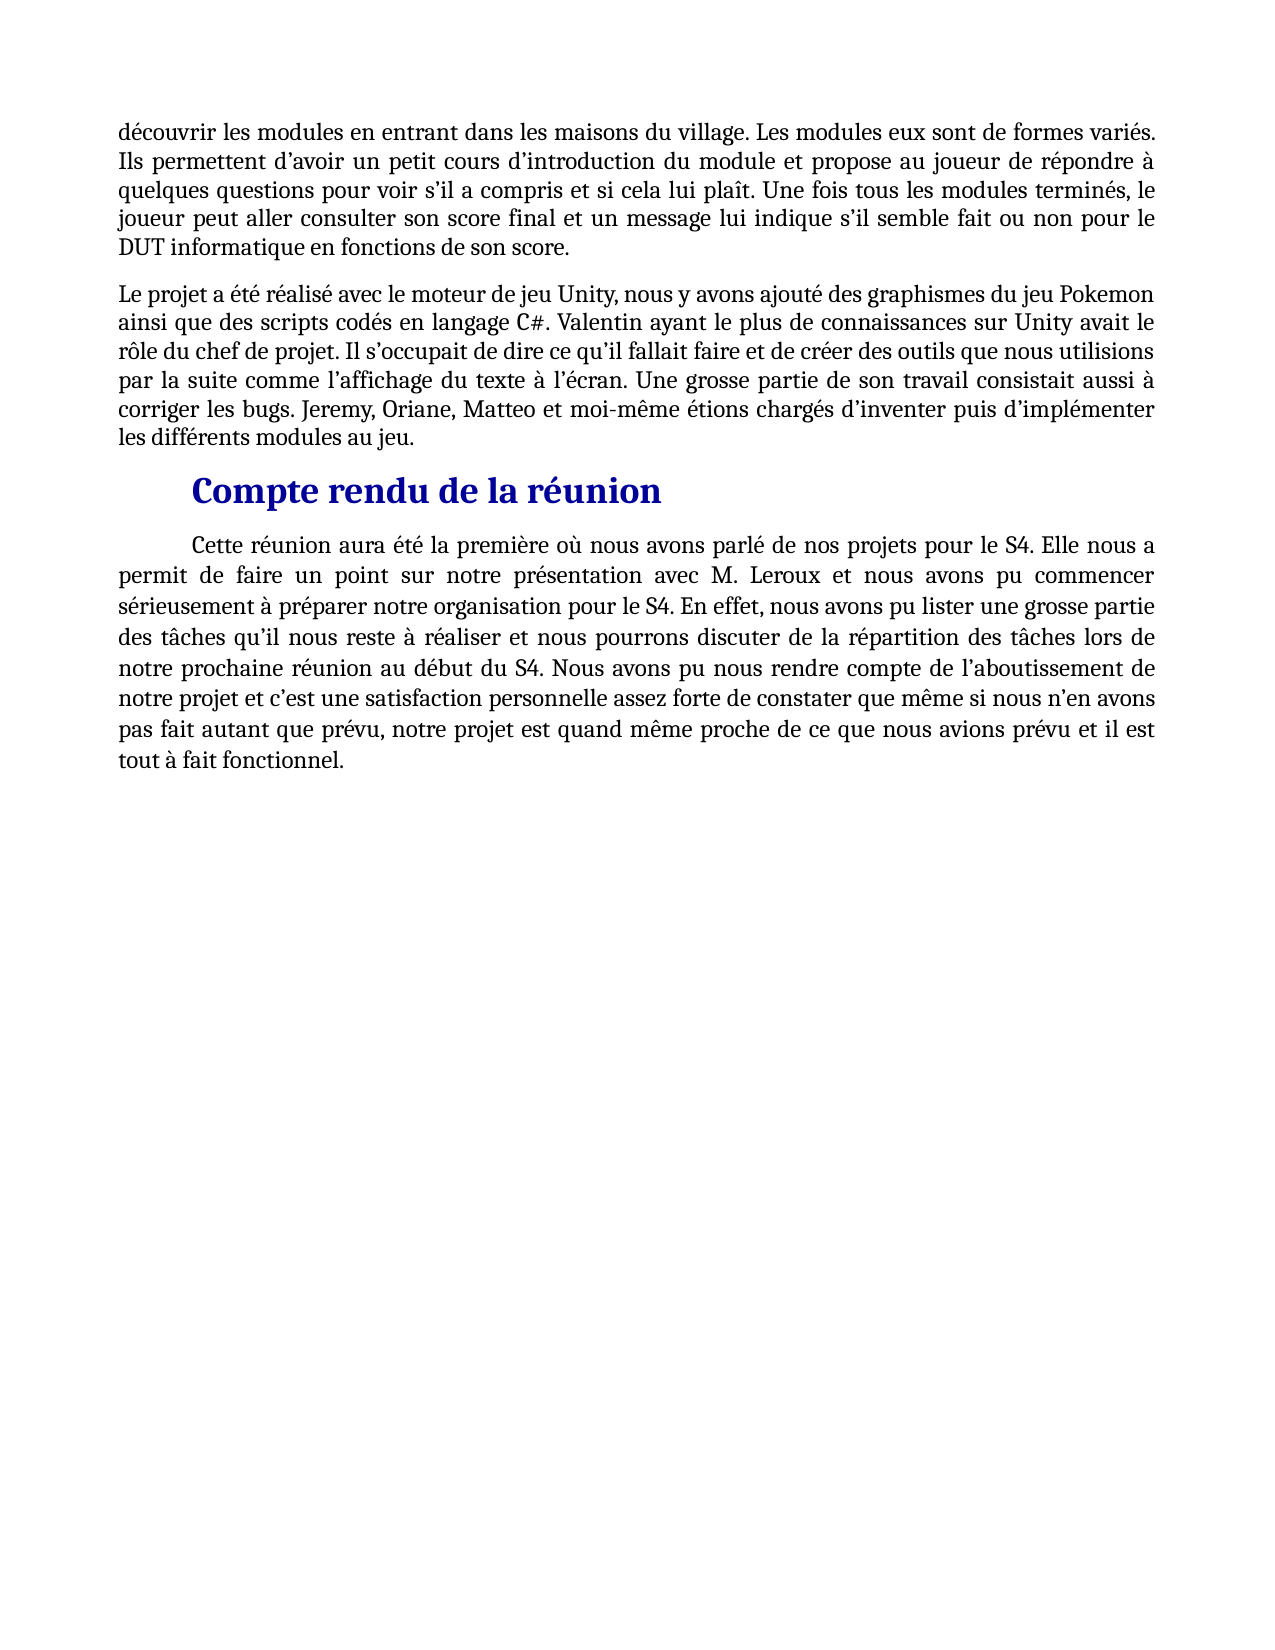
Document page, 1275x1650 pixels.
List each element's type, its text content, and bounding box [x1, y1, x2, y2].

text Cette réunion aura été la première où nous avons parlé de nos projets pour le S4. Elle nous a permit de faire un point sur notre présentation avec M. Leroux et nous avons pu commencer sérieusement à préparer notre organisation pour le S4. En effet, nous avons pu lister une grosse partie des tâches qu’il nous reste à réaliser et nous pourrons discuter de la répartition des tâches lors de notre prochaine réunion au début du S4. Nous avons pu nous rendre compte de l’aboutissement de notre projet et c’est une satisfaction personnelle assez forte de constater que même si nous n’en avons pas fait autant que prévu, notre projet est quand même proche de ce que nous avions prévu et il est tout à fait fonctionnel. [118, 531, 1157, 774]
text Compte rendu de la réunion [118, 470, 1157, 513]
text Le projet a été réalisé avec le moteur de jeu Unity, nous y avons ajouté des graphismes du jeu Pokemon ainsi que des scripts codés en langage C#. Valentin ayant le plus de connaissances sur Unity avait le rôle du chef de projet. Il s’occupait de dire ce qu’il fallait faire et de créer des outils que nous utilisions par la suite comme l’affichage du texte à l’écran. Une grosse partie de son travail consistait aussi à corriger les bugs. Jeremy, Oriane, Matteo et moi-même étions chargés d’inventer puis d’implémenter les différents modules au jeu. [118, 279, 1157, 452]
text découvrir les modules en entrant dans les maisons du village. Les modules eux sont de formes variés. Ils permettent d’avoir un petit cours d’introduction du module et propose au joueur de répondre à quelques questions pour voir s’il a compris et si cela lui plaît. Une fois tous les modules terminés, le joueur peut aller consulter son score final et un message lui indique s’il semble fait ou non pour le DUT informatique en fonctions de son score. [118, 118, 1157, 262]
